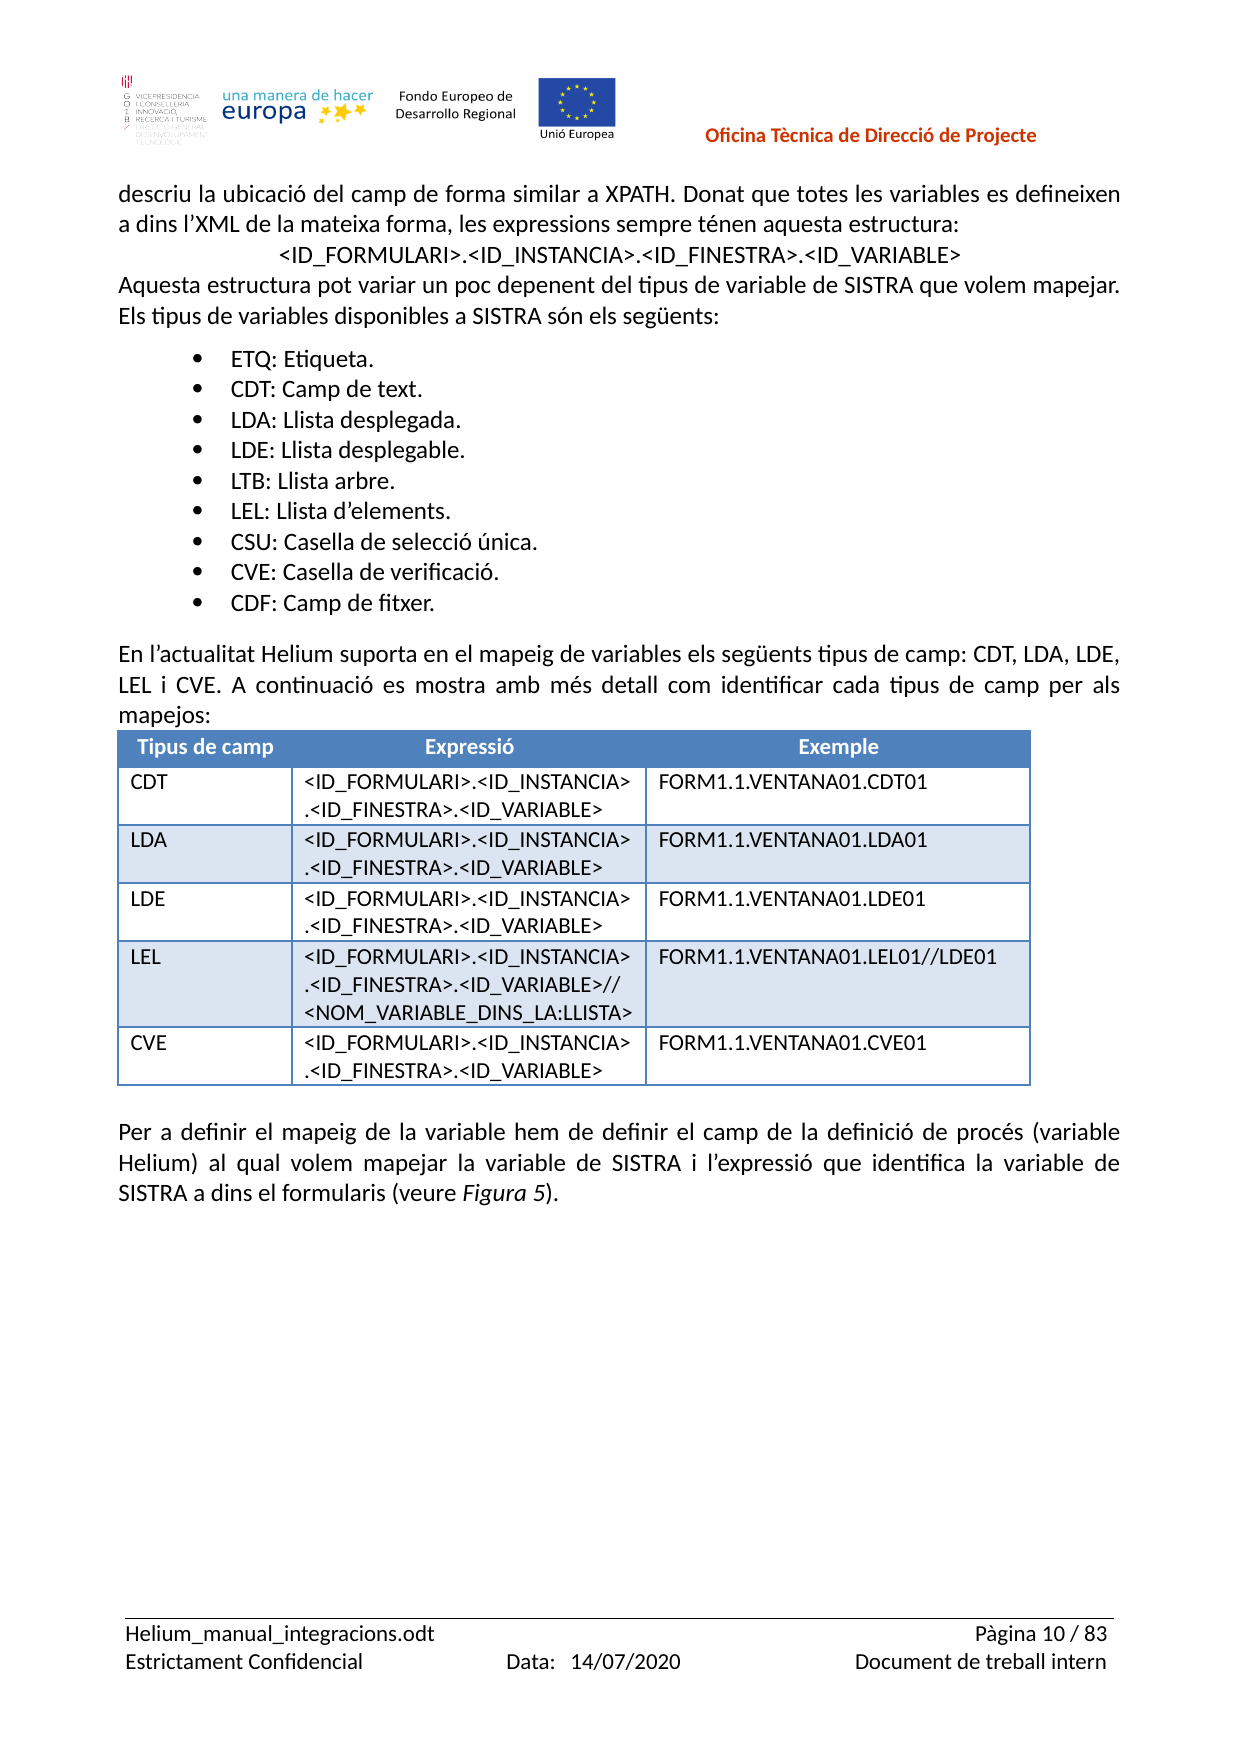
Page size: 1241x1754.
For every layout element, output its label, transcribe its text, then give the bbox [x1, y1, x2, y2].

table_cell <ID_FORMULARI>.<ID_INSTANCIA>.<ID_FINESTRA>.<ID_VARIABLE> [293, 884, 645, 940]
picture [118, 73, 213, 147]
text Per a definir el mapeig de la variable hem de definir el camp de la definició de procés (variable Helium) al qual volem mapejar la variable de SISTRA i l’expressió que identifica la variable de SISTRA a dins el formularis (veure Figura 5). [118, 1117, 1122, 1208]
text <ID_FORMULARI>.<ID_INSTANCIA>.<ID_FINESTRA>.<ID_VARIABLE> [118, 239, 1122, 269]
table_header Tipus de camp [119, 732, 291, 765]
table_cell CVE [119, 1028, 291, 1084]
table_cell FORM1.1.VENTANA01.LEL01//LDE01 [647, 942, 1029, 1026]
table_cell FORM1.1.VENTANA01.LDE01 [647, 884, 1029, 940]
text Aquesta estructura pot variar un poc depenent del tipus de variable de SISTRA que volem mapejar. Els tipus de variables disponibles a SISTRA són els següents: [118, 269, 1122, 330]
table_cell FORM1.1.VENTANA01.CDT01 [647, 768, 1029, 823]
table_cell <ID_FORMULARI>.<ID_INSTANCIA>.<ID_FINESTRA>.<ID_VARIABLE>//<NOM_VARIABLE_DINS_LA:LLISTA> [293, 942, 645, 1026]
table_header Exemple [647, 732, 1029, 765]
table_cell LDE [119, 884, 291, 940]
table_cell LDA [119, 826, 291, 882]
table_cell CDT [119, 768, 291, 823]
table_cell <ID_FORMULARI>.<ID_INSTANCIA>.<ID_FINESTRA>.<ID_VARIABLE> [293, 768, 645, 823]
table_cell FORM1.1.VENTANA01.CVE01 [647, 1028, 1029, 1084]
list CDF: Camp de fitxer. [193, 587, 1122, 617]
table_cell <ID_FORMULARI>.<ID_INSTANCIA>.<ID_FINESTRA>.<ID_VARIABLE> [293, 826, 645, 882]
list ETQ: Etiqueta. [193, 343, 1122, 373]
table_cell <ID_FORMULARI>.<ID_INSTANCIA>.<ID_FINESTRA>.<ID_VARIABLE> [293, 1028, 645, 1084]
list LDE: Llista desplegable. [193, 434, 1122, 465]
list LTB: Llista arbre. [193, 465, 1122, 495]
picture [219, 73, 621, 147]
table_cell LEL [119, 942, 291, 1026]
table_header Expressió [293, 732, 645, 765]
text En l’actualitat Helium suporta en el mapeig de variables els següents tipus de camp: CDT, LDA, LDE, LEL i CVE. A continuació es mostra amb més detall com identificar cada tipus de camp per als mapejos: [118, 638, 1122, 730]
list LDA: Llista desplegada. [193, 404, 1122, 434]
list CSU: Casella de selecció única. [193, 526, 1122, 556]
list LEL: Llista d’elements. [193, 495, 1122, 526]
list CDT: Camp de text. [193, 373, 1122, 404]
table_cell FORM1.1.VENTANA01.LDA01 [647, 826, 1029, 882]
text descriu la ubicació del camp de forma similar a XPATH. Donat que totes les variables es defineixen a dins l’XML de la mateixa forma, les expressions sempre ténen aquesta estructura: [118, 178, 1122, 239]
list CVE: Casella de verificació. [193, 556, 1122, 587]
